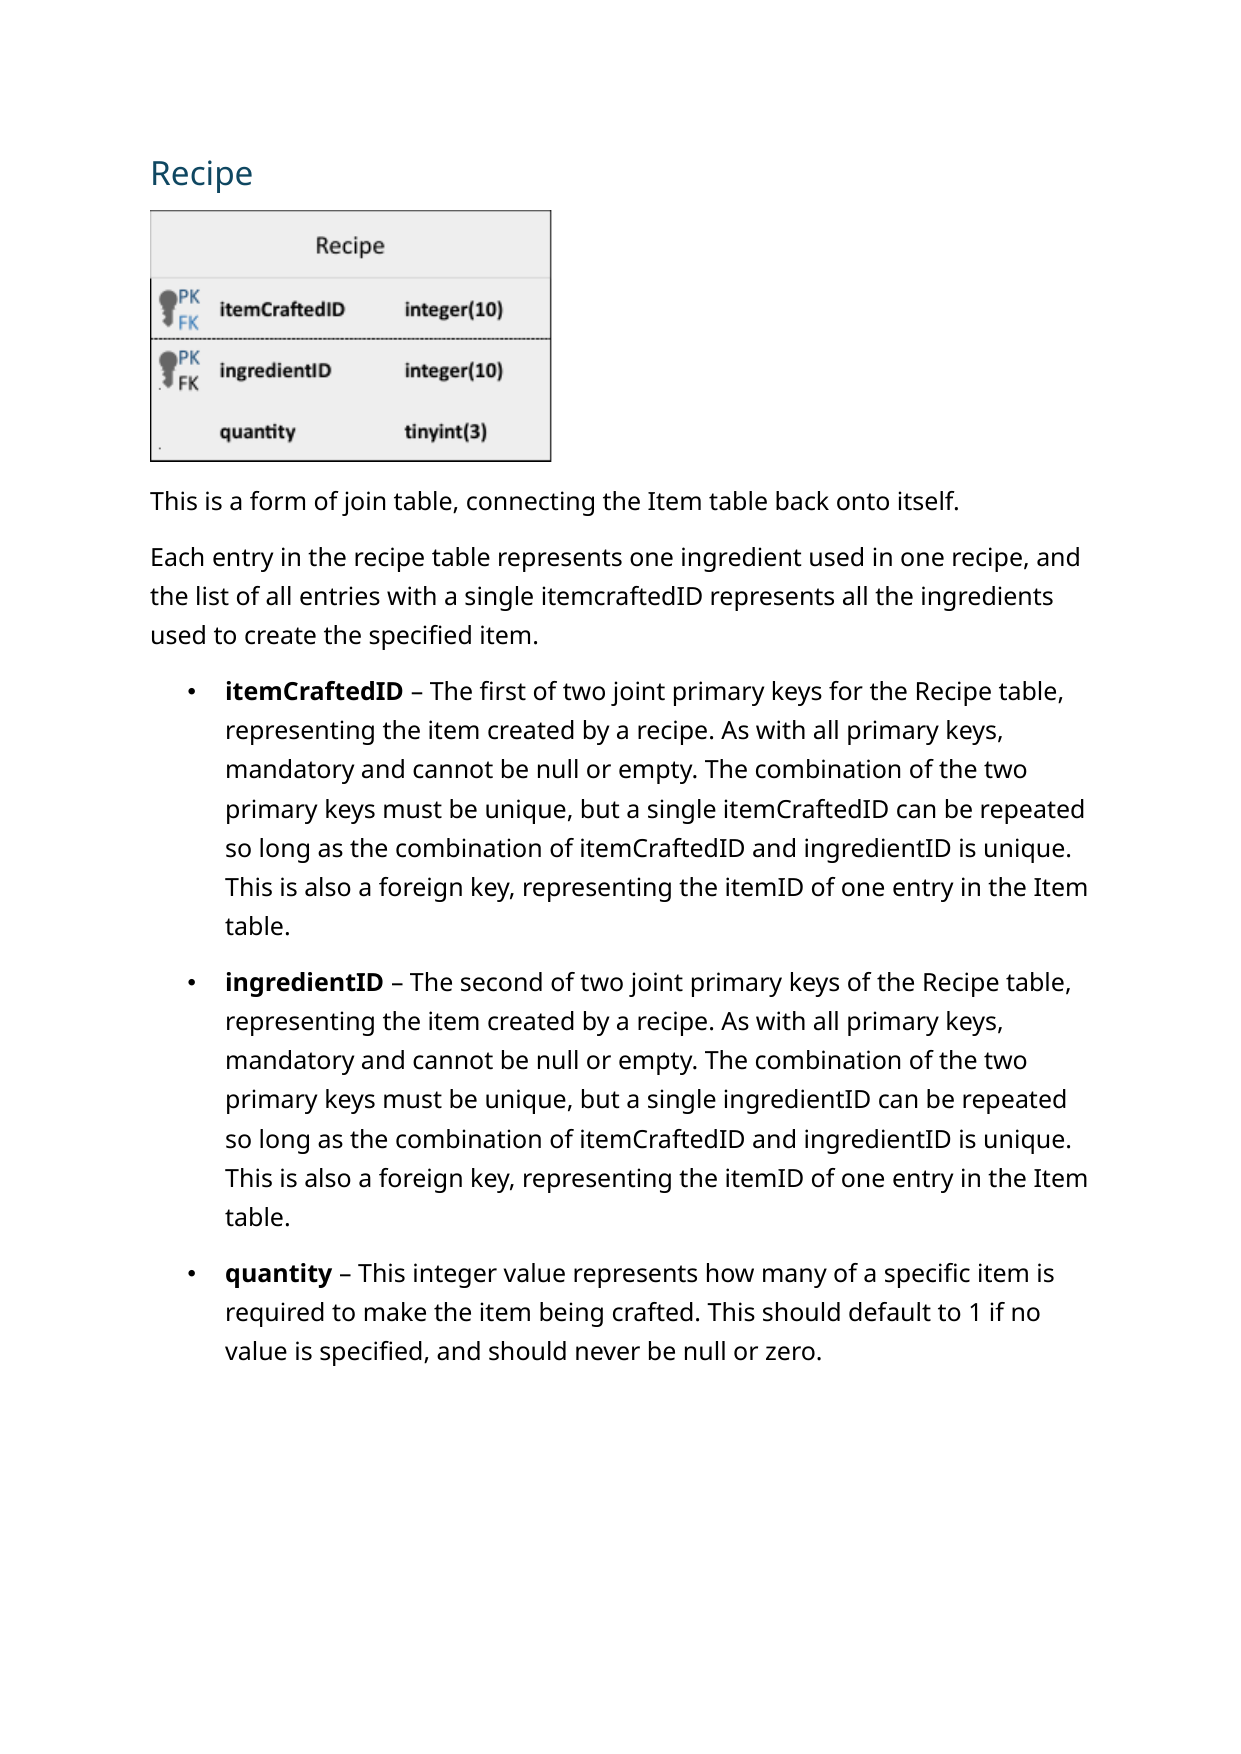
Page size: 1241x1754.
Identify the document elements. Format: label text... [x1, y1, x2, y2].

picture [150, 210, 552, 462]
subtitle Recipe [150, 150, 1090, 195]
text Each entry in the recipe table represents one ingredient used in one recipe, and the list of all entries with a single itemcraftedID represents all the ingredients used to create the specified item. [150, 540, 1090, 652]
list quantity – This integer value represents how many of a specific item is required to make the item being crafted. This should default to 1 if no value is specified, and should never be null or zero. [187, 1256, 1090, 1368]
list itemCraftedID – The first of two joint primary keys for the Recipe table, representing the item created by a recipe. As with all primary keys, mandatory and cannot be null or empty. The combination of the two primary keys must be unique, but a single itemCraftedID can be repeated so long as the combination of itemCraftedID and ingredientID is unique. This is also a foreign key, representing the itemID of one entry in the Item table. [187, 674, 1090, 943]
list ingredientID – The second of two joint primary keys of the Recipe table, representing the item created by a recipe. As with all primary keys, mandatory and cannot be null or empty. The combination of the two primary keys must be unique, but a single ingredientID can be repeated so long as the combination of itemCraftedID and ingredientID is unique. This is also a foreign key, representing the itemID of one entry in the Item table. [187, 965, 1090, 1234]
text This is a form of join table, connecting the Item table back onto itself. [150, 484, 1090, 518]
